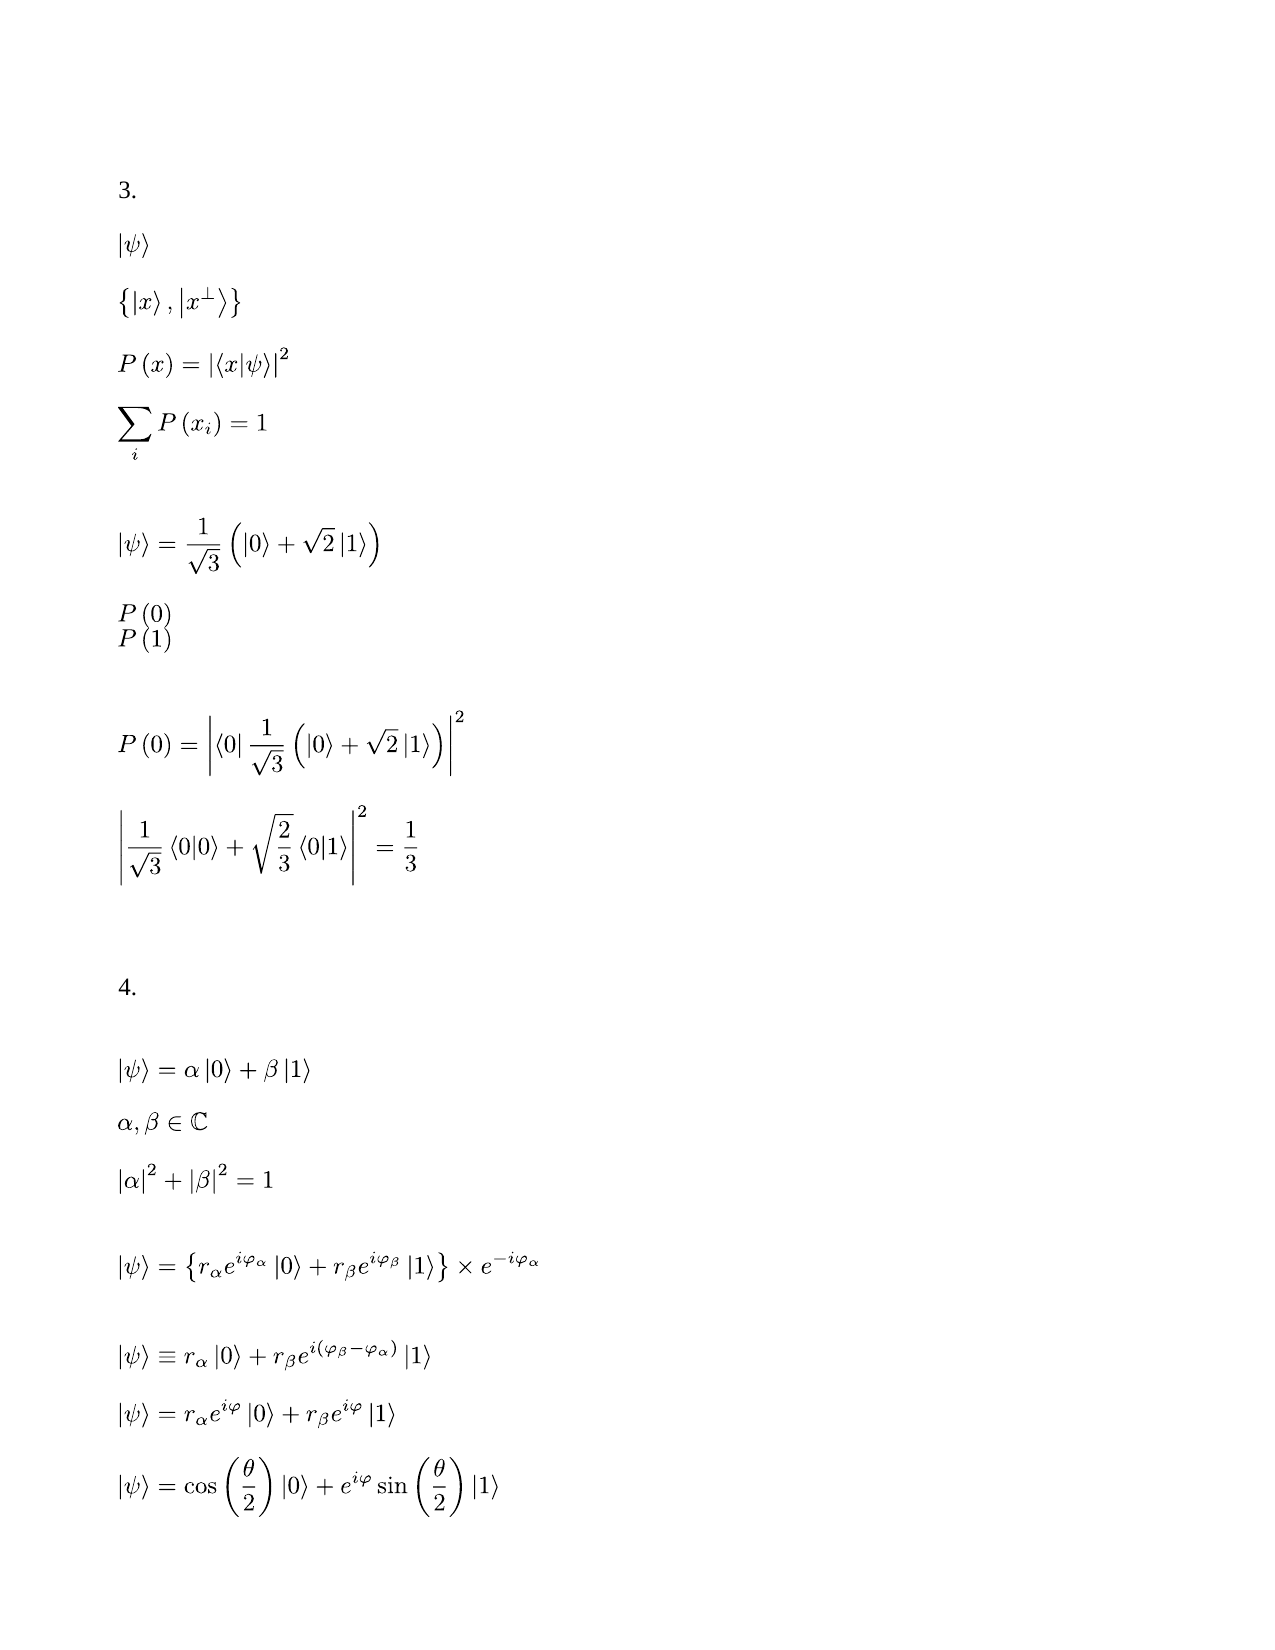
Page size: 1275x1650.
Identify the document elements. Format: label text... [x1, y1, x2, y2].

text 4. [118, 972, 1157, 1001]
text 3. [118, 176, 1157, 204]
